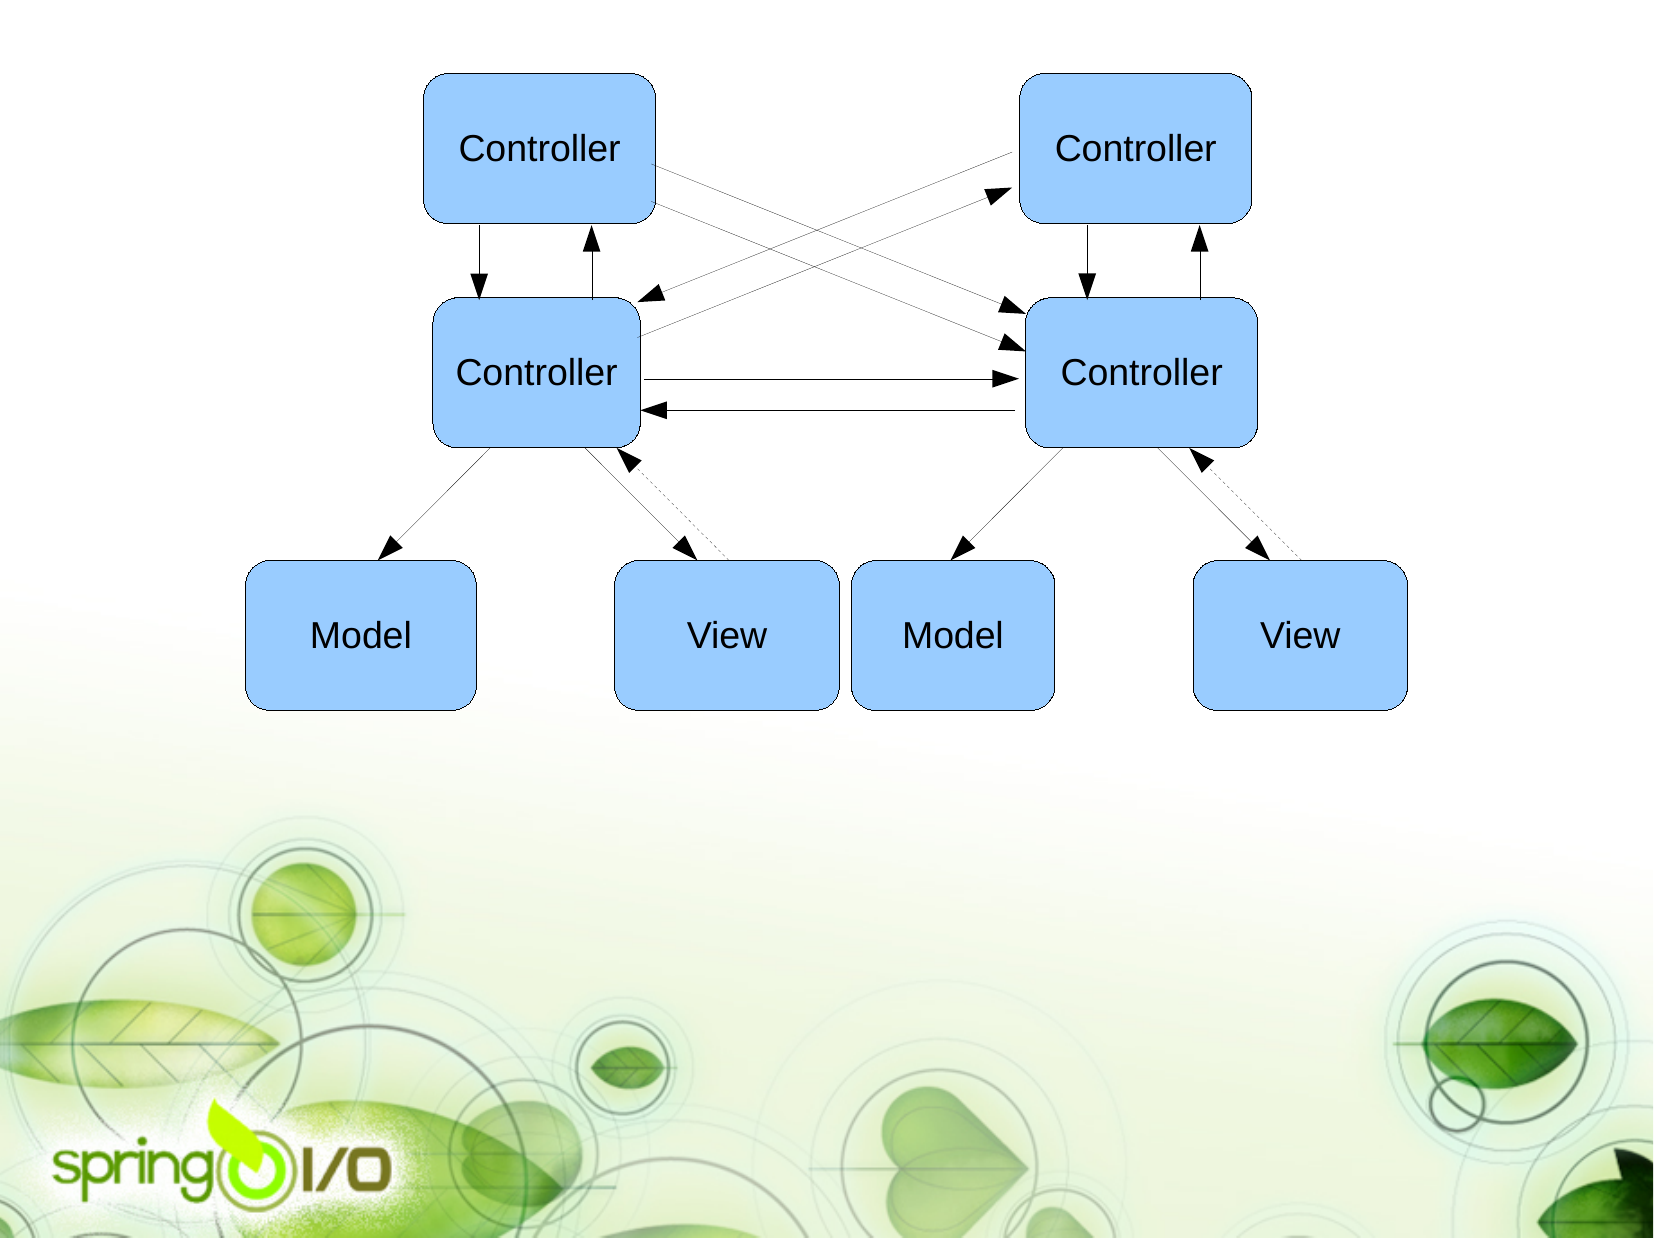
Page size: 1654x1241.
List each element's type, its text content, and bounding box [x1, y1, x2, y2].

text_box Model [245, 560, 477, 711]
text_box View [1193, 560, 1408, 711]
text_box View [614, 560, 840, 711]
picture [0, 0, 1654, 1238]
text_box Controller [432, 297, 641, 448]
text_box Controller [1019, 73, 1252, 224]
text_box Model [851, 560, 1055, 711]
text_box Controller [423, 73, 656, 224]
text_box Controller [1025, 297, 1258, 448]
